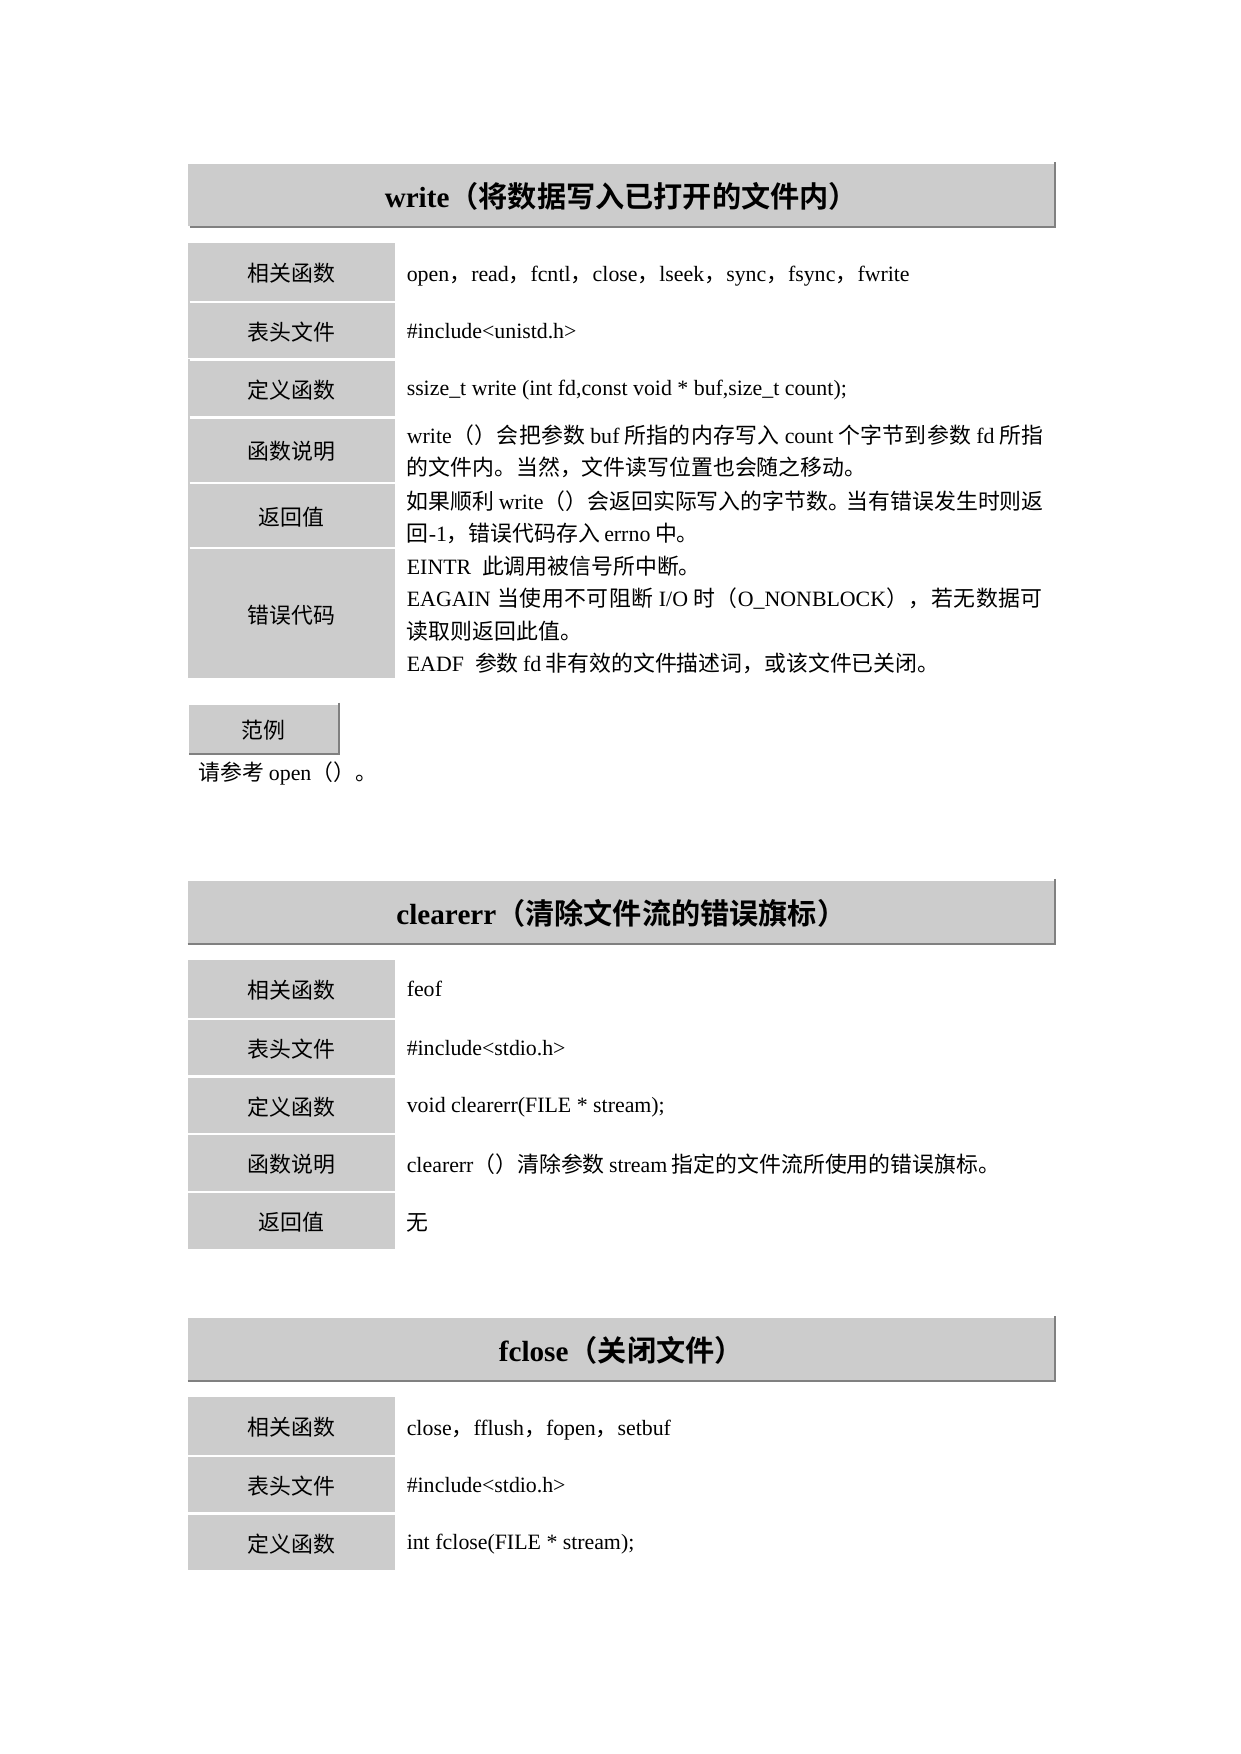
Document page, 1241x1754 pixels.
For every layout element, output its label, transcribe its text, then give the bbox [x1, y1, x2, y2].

table_cell 相关函数 [188, 1397, 395, 1455]
table_cell [188, 1382, 1055, 1397]
table_header clearerr（清除文件流的错误旗标） [188, 881, 1054, 943]
table_cell [188, 226, 1055, 243]
table_cell [340, 703, 1055, 753]
table_cell feof [395, 960, 1055, 1018]
table_cell 表头文件 [188, 1020, 395, 1075]
table_cell [188, 679, 1055, 703]
table_cell 请参考open（）。 [188, 753, 1055, 814]
table_cell 如果顺利write（）会返回实际写入的字节数。当有错误发生时则返回-1，错误代码存入errno中。 [395, 482, 1055, 547]
table_cell 返回值 [188, 1193, 395, 1249]
table_cell 函数说明 [188, 416, 395, 482]
table_cell [188, 945, 1055, 960]
table_cell EINTR 此调用被信号所中断。 EAGAIN 当使用不可阻断I/O时（O_NONBLOCK），若无数据可读取则返回此值。 EADF 参数fd非有效的文件描述词，或该文件已关闭。 [395, 547, 1055, 678]
table_cell int fclose(FILE * stream); [395, 1513, 1055, 1570]
table_cell 错误代码 [188, 547, 395, 678]
table_cell 无 [395, 1191, 1055, 1249]
table_cell #include<unistd.h> [395, 301, 1055, 358]
table_cell write（）会把参数buf所指的内存写入count个字节到参数fd所指的文件内。当然，文件读写位置也会随之移动。 [395, 416, 1055, 482]
table_cell open，read，fcntl，close，lseek，sync，fsync，fwrite [395, 243, 1055, 301]
table_cell 返回值 [188, 482, 395, 547]
table_cell 范例 [189, 705, 338, 753]
table_cell 表头文件 [188, 1457, 395, 1512]
table_cell 相关函数 [188, 960, 395, 1018]
table_header fclose（关闭文件） [188, 1318, 1054, 1380]
table_cell ssize_t write (int fd,const void * buf,size_t count); [395, 359, 1055, 416]
table_cell close，fflush，fopen，setbuf [395, 1397, 1055, 1455]
table_cell void clearerr(FILE * stream); [395, 1075, 1055, 1133]
table_header write（将数据写入已打开的文件内） [188, 164, 1054, 226]
table_cell 函数说明 [188, 1135, 395, 1191]
table_cell #include<stdio.h> [395, 1455, 1055, 1512]
table_cell #include<stdio.h> [395, 1018, 1055, 1075]
table_cell 定义函数 [188, 1515, 395, 1570]
table_cell 定义函数 [188, 1078, 395, 1133]
table_cell 表头文件 [188, 301, 395, 358]
table_cell 定义函数 [188, 359, 395, 416]
table_cell 相关函数 [188, 243, 395, 301]
table_cell clearerr（）清除参数stream指定的文件流所使用的错误旗标。 [395, 1133, 1055, 1191]
